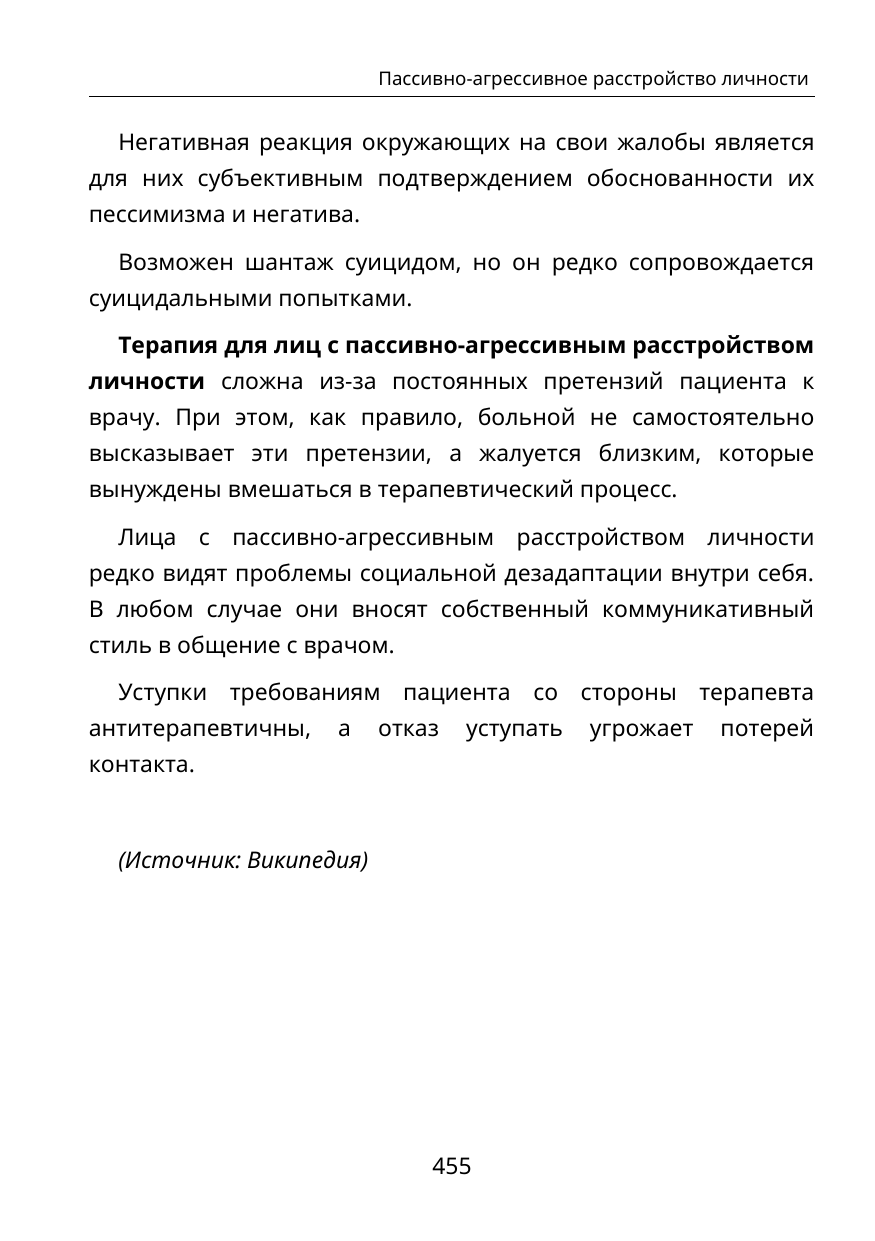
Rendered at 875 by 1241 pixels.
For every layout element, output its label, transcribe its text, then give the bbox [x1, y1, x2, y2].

text Лица с пассивно-агрессивным расстройством личности редко видят проблемы социальной дезадаптации внутри себя. В любом случае они вносят собственный коммуникативный стиль в общение с врачом. [88, 521, 815, 660]
text Возможен шантаж суицидом, но он редко сопровождается суицидальными попытками. [88, 246, 815, 313]
text Негативная реакция окружающих на свои жалобы является для них субъективным подтверждением обоснованности их пессимизма и негатива. [88, 126, 815, 229]
text Терапия для лиц с пассивно-агрессивным расстройством личности сложна из-за постоянных претензий пациента к врачу. При этом, как правило, больной не самостоятельно высказывает эти претензии, а жалуется близким, которые вынуждены вмешаться в терапевтический процесс. [88, 329, 815, 504]
text (Источник: Википедия) [88, 843, 815, 875]
text Уступки требованиям пациента со стороны терапевта антитерапевтичны, а отказ уступать угрожает потерей контакта. [88, 676, 815, 779]
